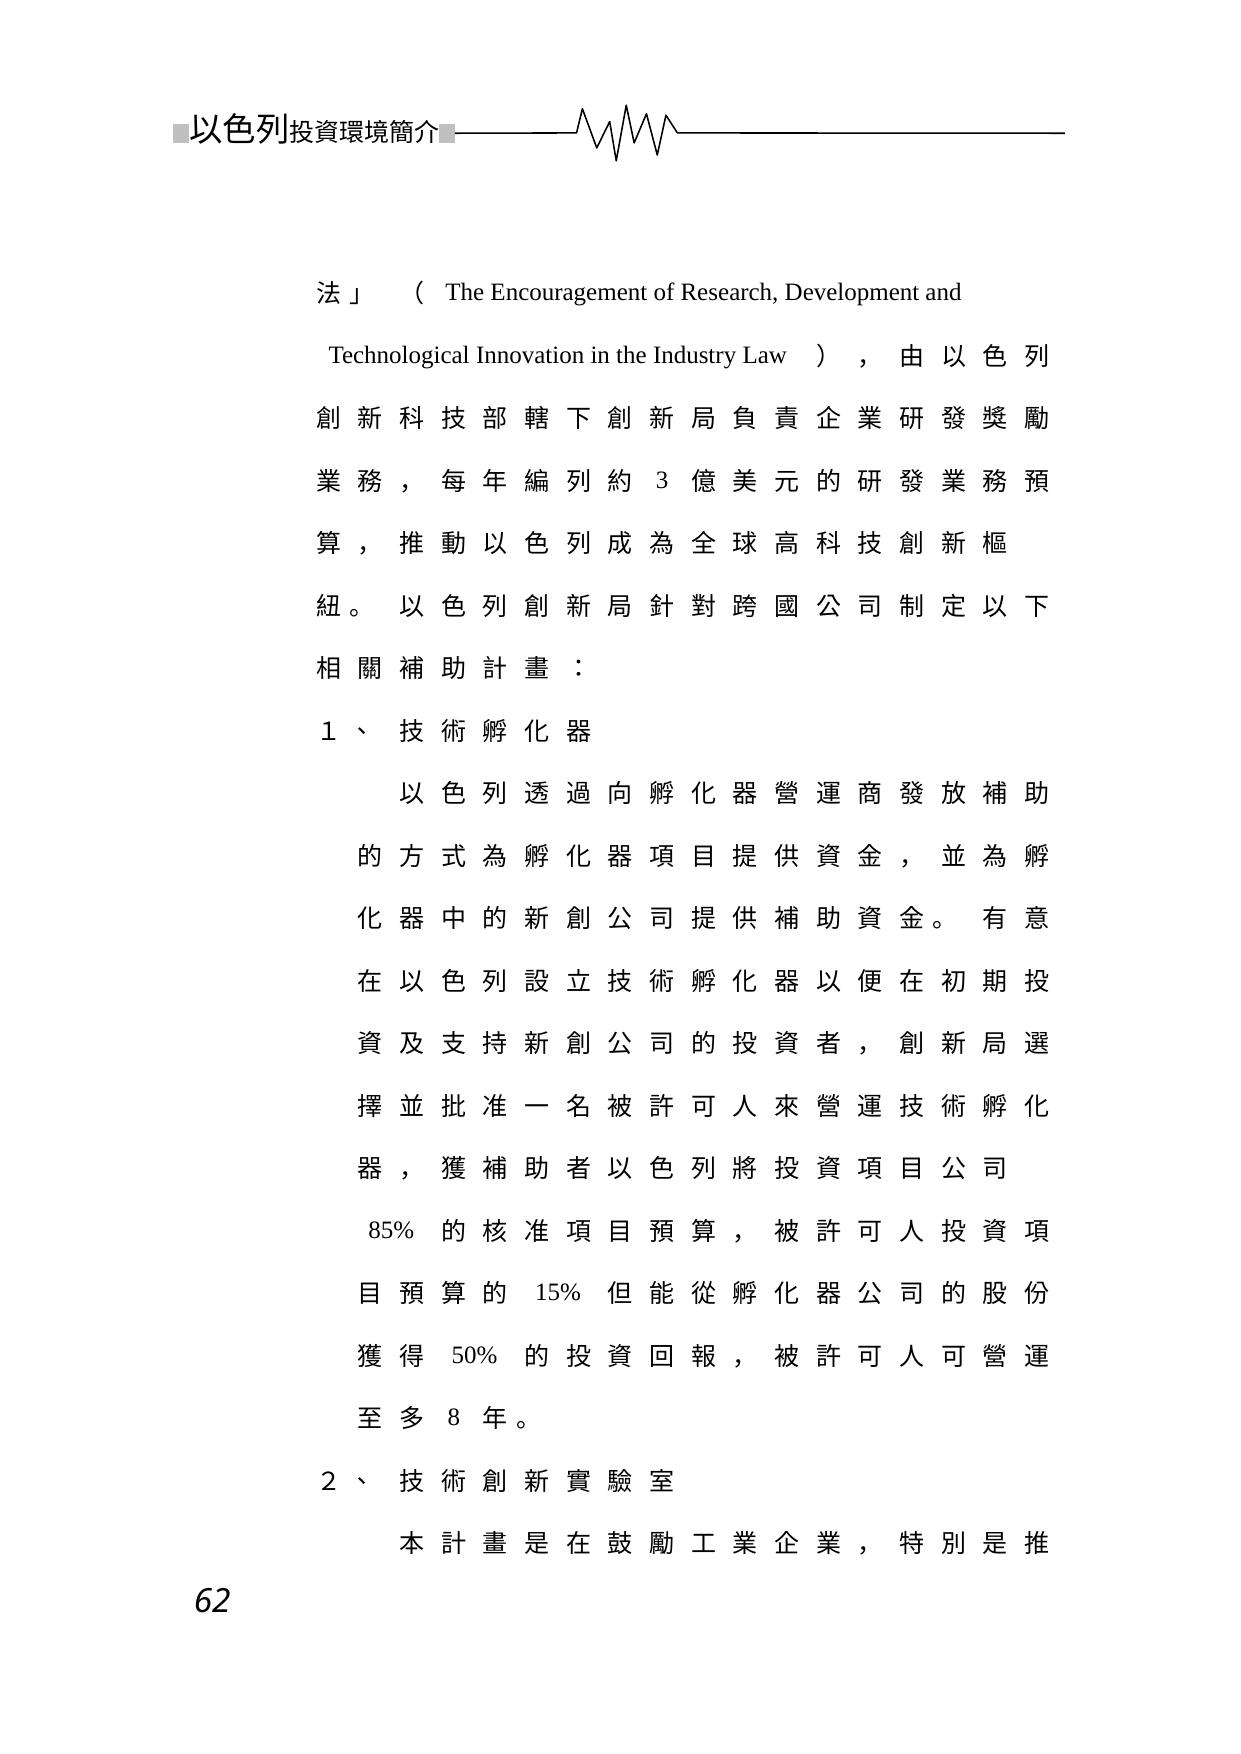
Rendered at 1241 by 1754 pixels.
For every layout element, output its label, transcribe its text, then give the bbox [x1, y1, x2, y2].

text ２、技術創新實驗室 [281, 1438, 1058, 1500]
text 以色列透過向孵化器營運商發放補助的方式為孵化器項目提供資金，並為孵化器中的新創公司提供補助資金。有意在以色列設立技術孵化器以便在初期投資及支持新創公司的投資者，創新局選擇並批准一名被許可人來營運技術孵化器，獲補助者以色列將投資項目公司85%的核准項目預算，被許可人投資項目預算的15%但能從孵化器公司的股份獲得50%的投資回報，被許可人可營運至多8年。 [330, 750, 1058, 1438]
text 法」（The Encouragement of Research, Development and Technological Innovation in the Industry Law），由以色列創新科技部轄下創新局負責企業研發獎勵業務，每年編列約3億美元的研發業務預算，推動以色列成為全球高科技創新樞紐。以色列創新局針對跨國公司制定以下相關補助計畫： [281, 250, 1058, 688]
text 本計畫是在鼓勵工業企業，特別是推 [330, 1500, 1058, 1563]
text １、技術孵化器 [281, 688, 1058, 750]
